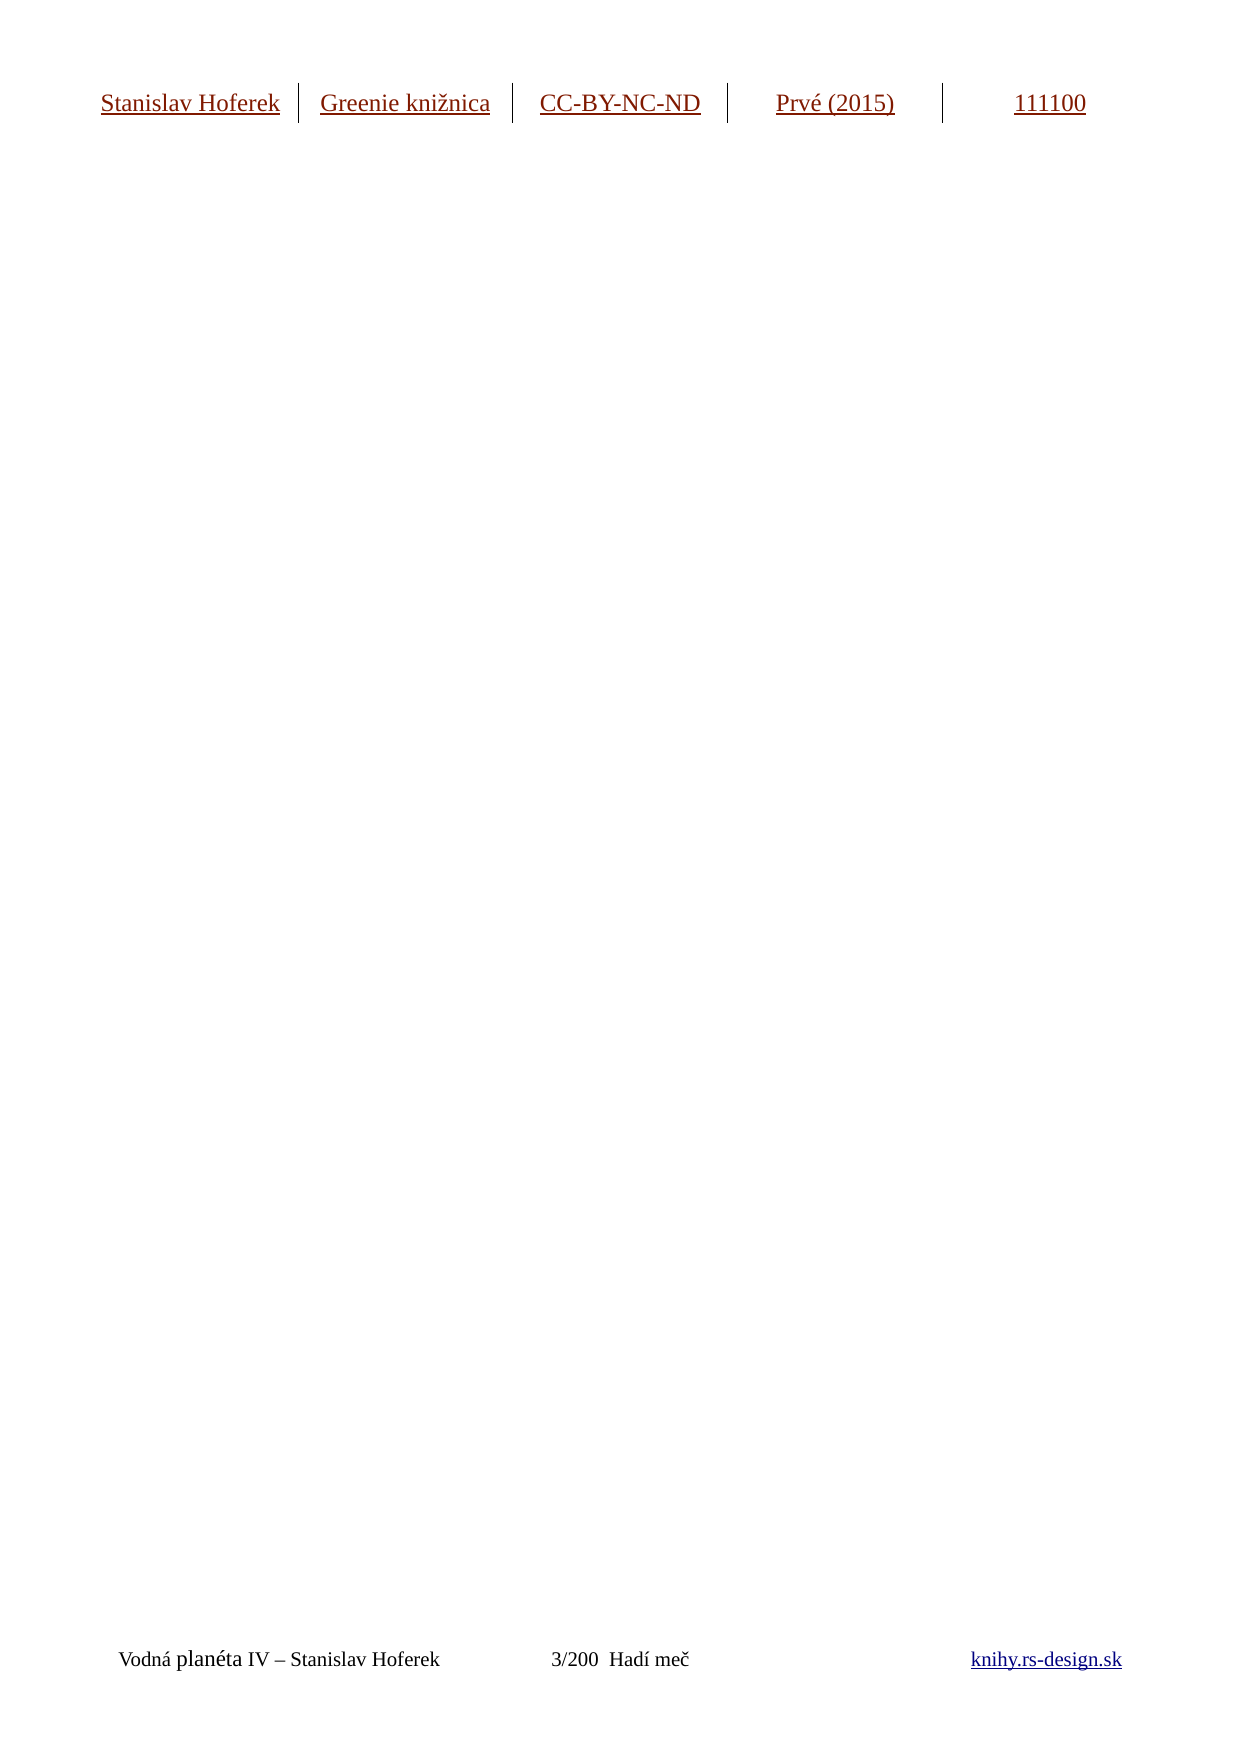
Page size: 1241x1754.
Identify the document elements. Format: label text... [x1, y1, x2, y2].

table_cell Greenie knižnica [299, 83, 512, 123]
table_cell CC-BY-NC-ND [513, 83, 727, 123]
table_cell Stanislav Hoferek [83, 83, 298, 123]
table_cell 111100 [943, 83, 1157, 123]
table_cell Prvé (2015) [728, 83, 942, 123]
